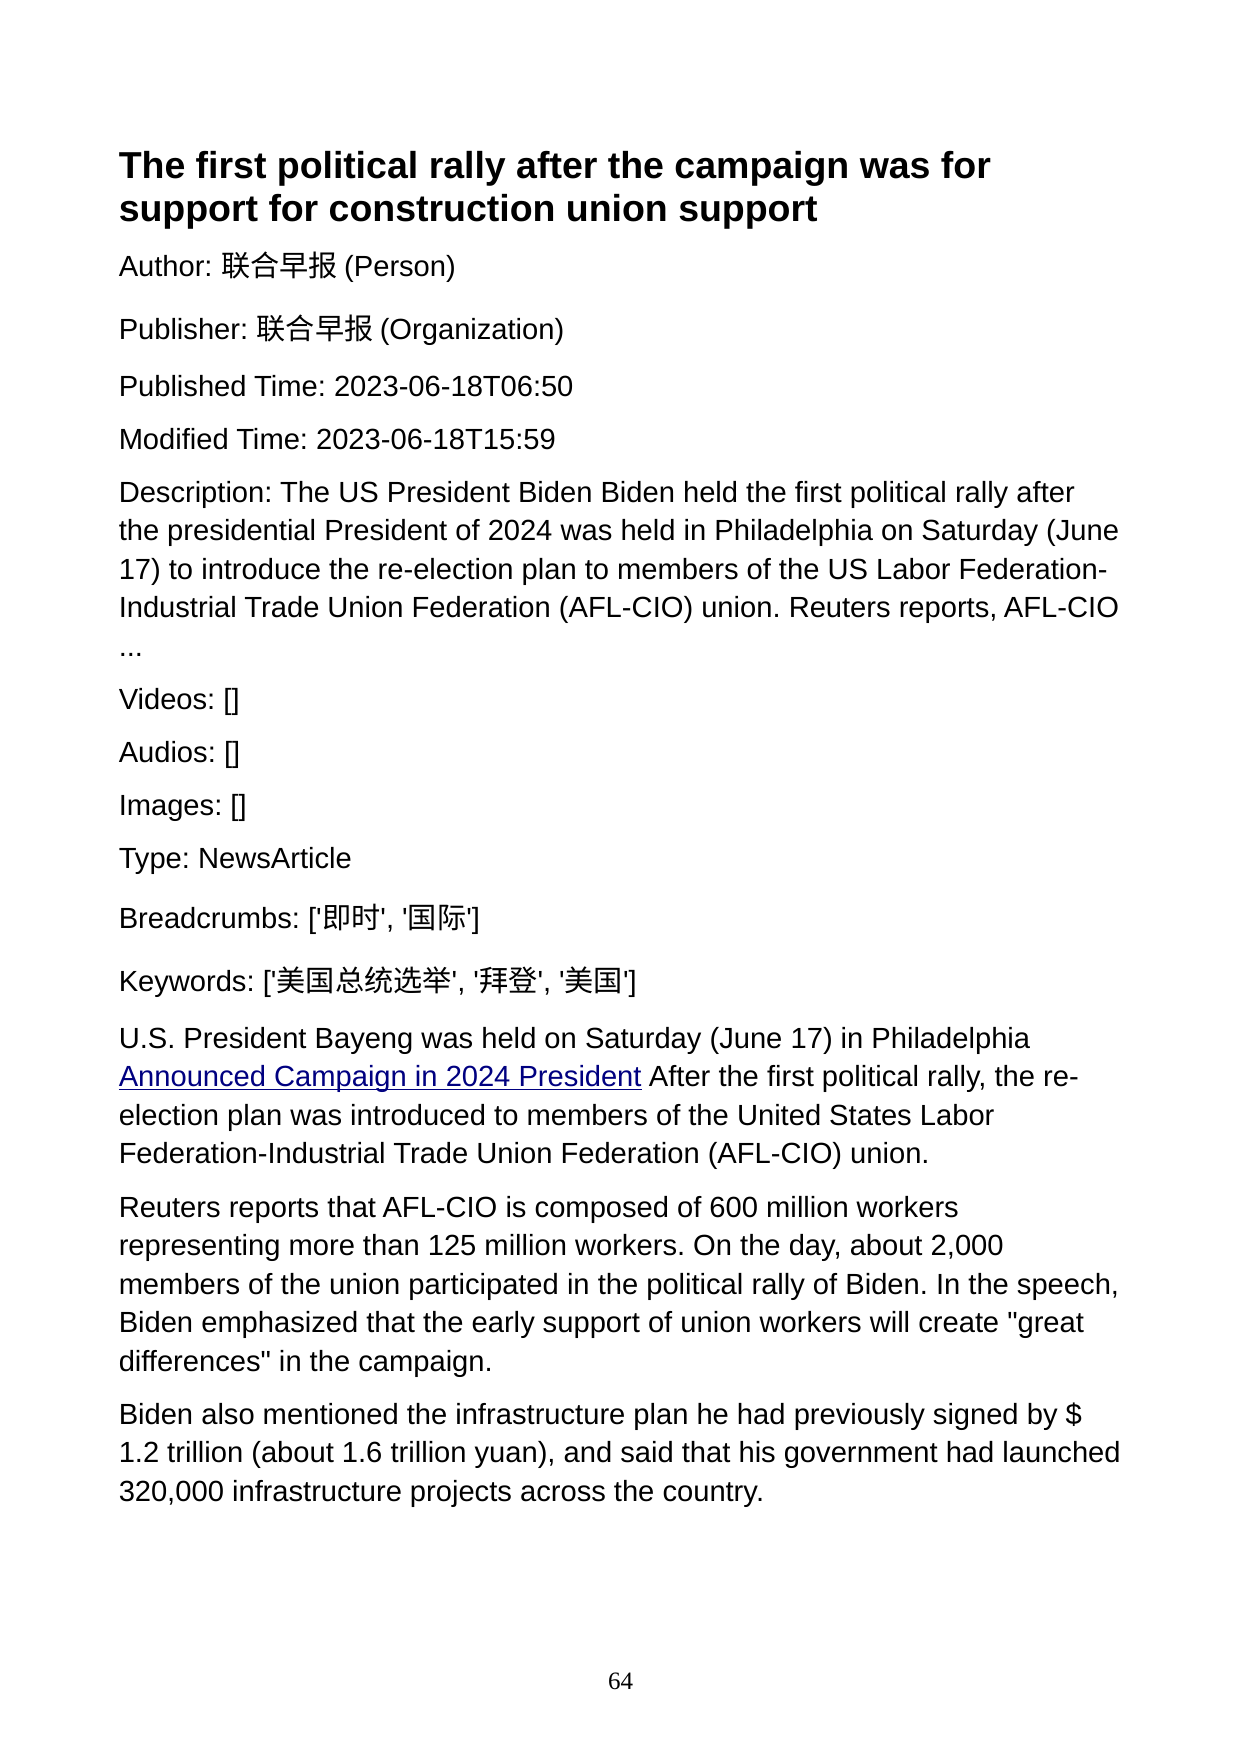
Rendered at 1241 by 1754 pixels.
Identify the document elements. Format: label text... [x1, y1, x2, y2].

text Description: The US President Biden Biden held the first political rally after the presidential President of 2024 was held in Philadelphia on Saturday (June 17) to introduce the re-election plan to members of the US Labor Federation-Industrial Trade Union Federation (AFL-CIO) union. Reuters reports, AFL-CIO ... [118, 475, 1122, 662]
text Videos: [] [118, 682, 1122, 716]
text Images: [] [118, 788, 1122, 822]
text Author: 联合早报 (Person) [118, 242, 1122, 284]
text Audios: [] [118, 735, 1122, 769]
text Published Time: 2023-06-18T06:50 [118, 368, 1122, 402]
text Reuters reports that AFL-CIO is composed of 600 million workers representing more than 125 million workers. On the day, about 2,000 members of the union participated in the political rally of Biden. In the speech, Biden emphasized that the early support of union workers will create "great differences" in the campaign. [118, 1189, 1122, 1377]
subtitle The first political rally after the campaign was for support for construction union support [118, 143, 1122, 230]
text U.S. President Bayeng was held on Saturday (June 17) in Philadelphia Announced Campaign in 2024 President After the first political rally, the re-election plan was introduced to members of the United States Labor Federation-Industrial Trade Union Federation (AFL-CIO) union. [118, 1021, 1122, 1170]
text Modified Time: 2023-06-18T15:59 [118, 422, 1122, 455]
text Breadcrumbs: ['即时', '国际'] [118, 894, 1122, 937]
text Keywords: ['美国总统选举', '拜登', '美国'] [118, 958, 1122, 1000]
text Publisher: 联合早报 (Organization) [118, 305, 1122, 348]
text Biden also mentioned the infrastructure plan he had previously signed by $ 1.2 trillion (about 1.6 trillion yuan), and said that his government had launched 320,000 infrastructure projects across the country. [118, 1397, 1122, 1507]
text Type: NewsArticle [118, 841, 1122, 875]
